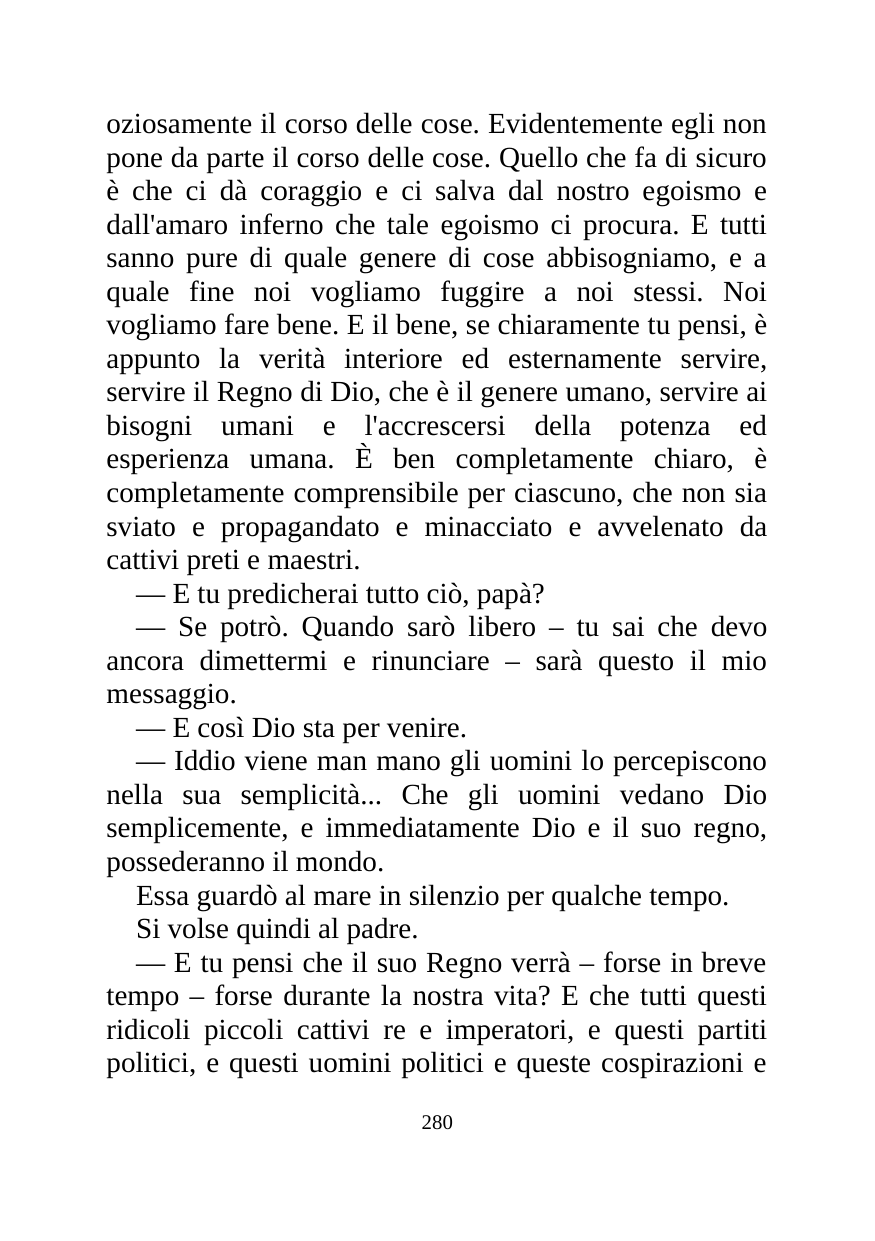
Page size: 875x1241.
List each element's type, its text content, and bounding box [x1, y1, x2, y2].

text — E tu predicherai tutto ciò, papà? [106, 576, 768, 609]
text — Se potrò. Quando sarò libero – tu sai che devo ancora dimettermi e rinunciare – sarà questo il mio messaggio. [106, 609, 768, 710]
text Essa guardò al mare in silenzio per qualche tempo. [106, 878, 768, 911]
text — Iddio viene man mano gli uomini lo percepiscono nella sua semplicità... Che gli uomini vedano Dio semplicemente, e immediatamente Dio e il suo regno, possederanno il mondo. [106, 743, 768, 878]
text — E tu pensi che il suo Regno verrà – forse in breve tempo – forse durante la nostra vita? E che tutti questi ridicoli piccoli cattivi re e imperatori, e questi partiti politici, e questi uomini politici e queste cospirazioni e [106, 945, 768, 1079]
text — E così Dio sta per venire. [106, 710, 768, 743]
text oziosamente il corso delle cose. Evidentemente egli non pone da parte il corso delle cose. Quello che fa di sicuro è che ci dà coraggio e ci salva dal nostro egoismo e dall'amaro inferno che tale egoismo ci procura. E tutti sanno pure di quale genere di cose abbisogniamo, e a quale fine noi vogliamo fuggire a noi stessi. Noi vogliamo fare bene. E il bene, se chiaramente tu pensi, è appunto la verità interiore ed esternamente servire, servire il Regno di Dio, che è il genere umano, servire ai bisogni umani e l'accrescersi della potenza ed esperienza umana. È ben completamente chiaro, è completamente comprensibile per ciascuno, che non sia sviato e propagandato e minacciato e avvelenato da cattivi preti e maestri. [106, 106, 768, 576]
text Si volse quindi al padre. [106, 911, 768, 945]
